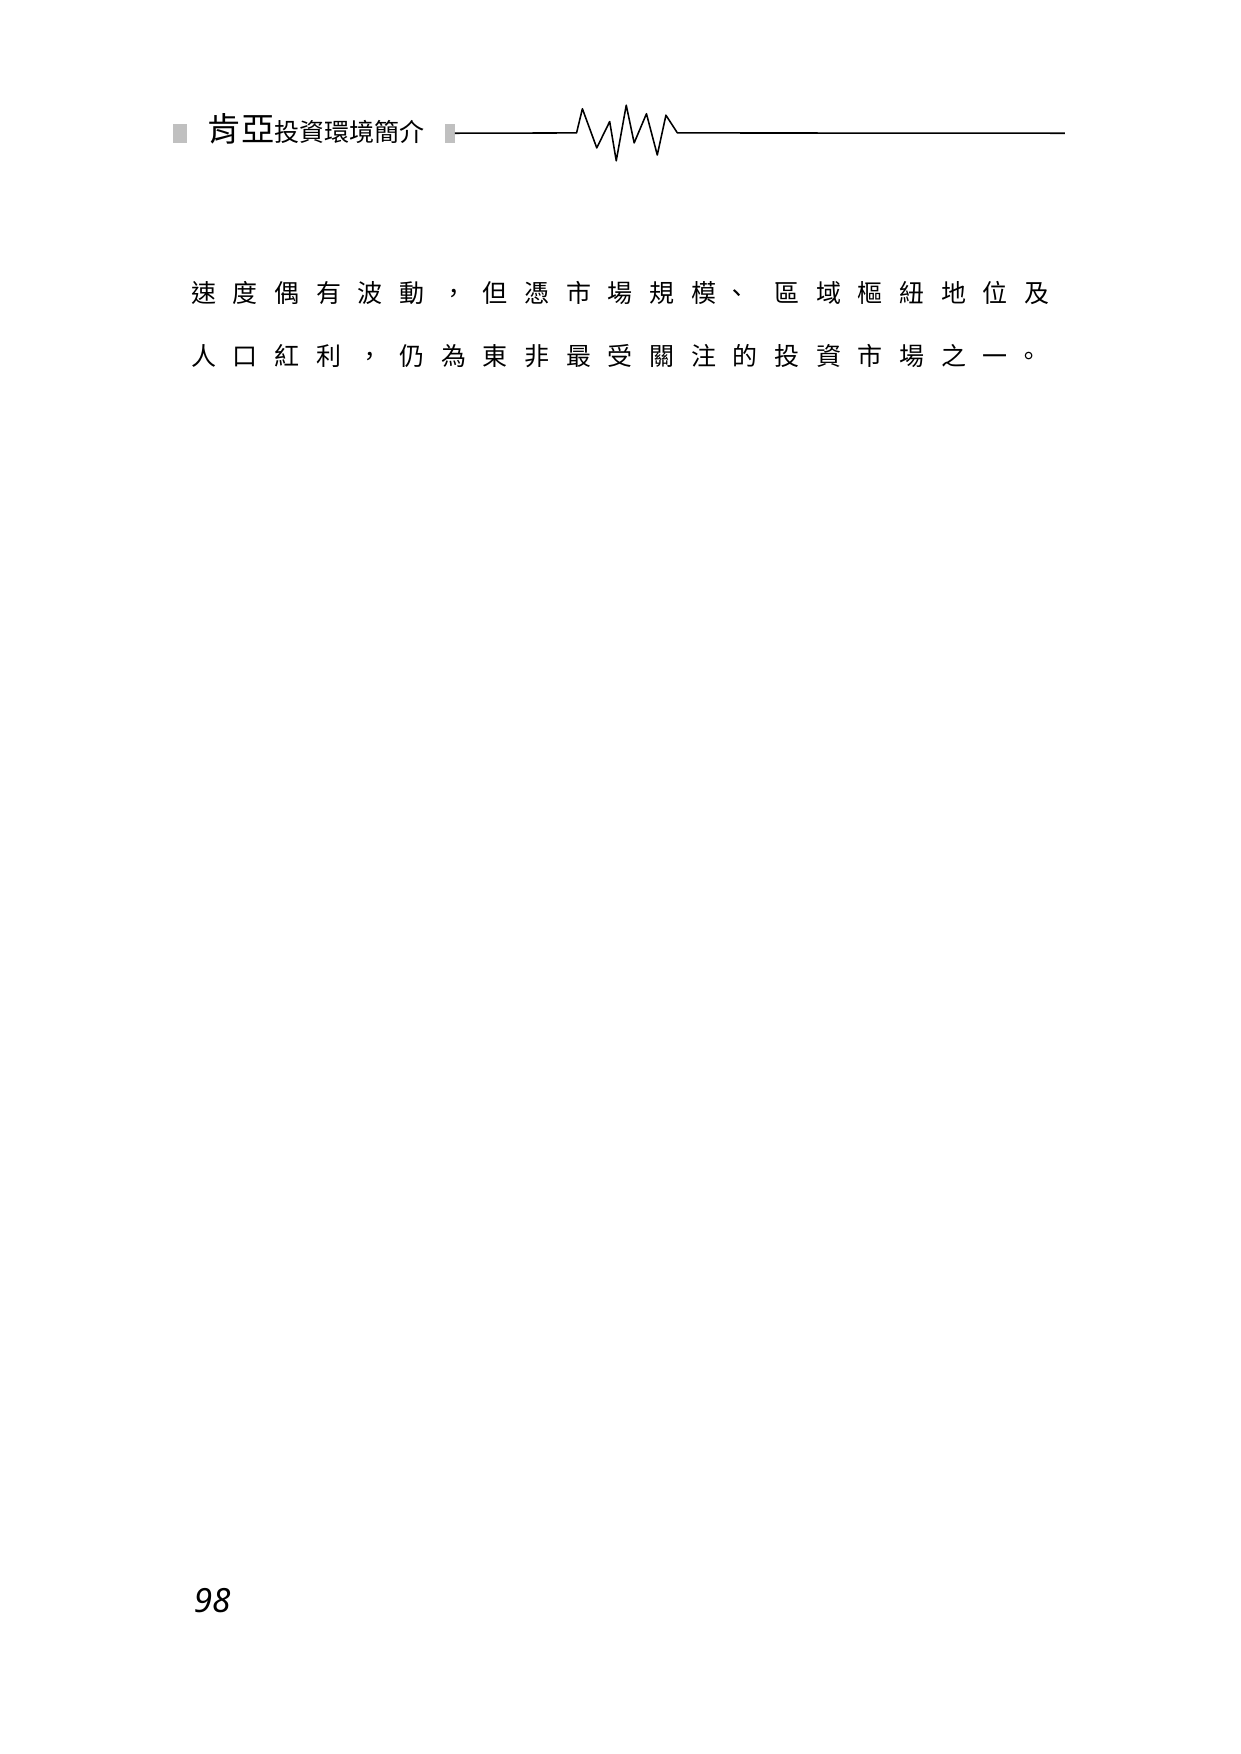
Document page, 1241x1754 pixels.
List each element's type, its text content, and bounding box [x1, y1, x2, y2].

text 速度偶有波動，但憑市場規模、區域樞紐地位及人口紅利，仍為東非最受關注的投資市場之一。 [183, 250, 1058, 375]
